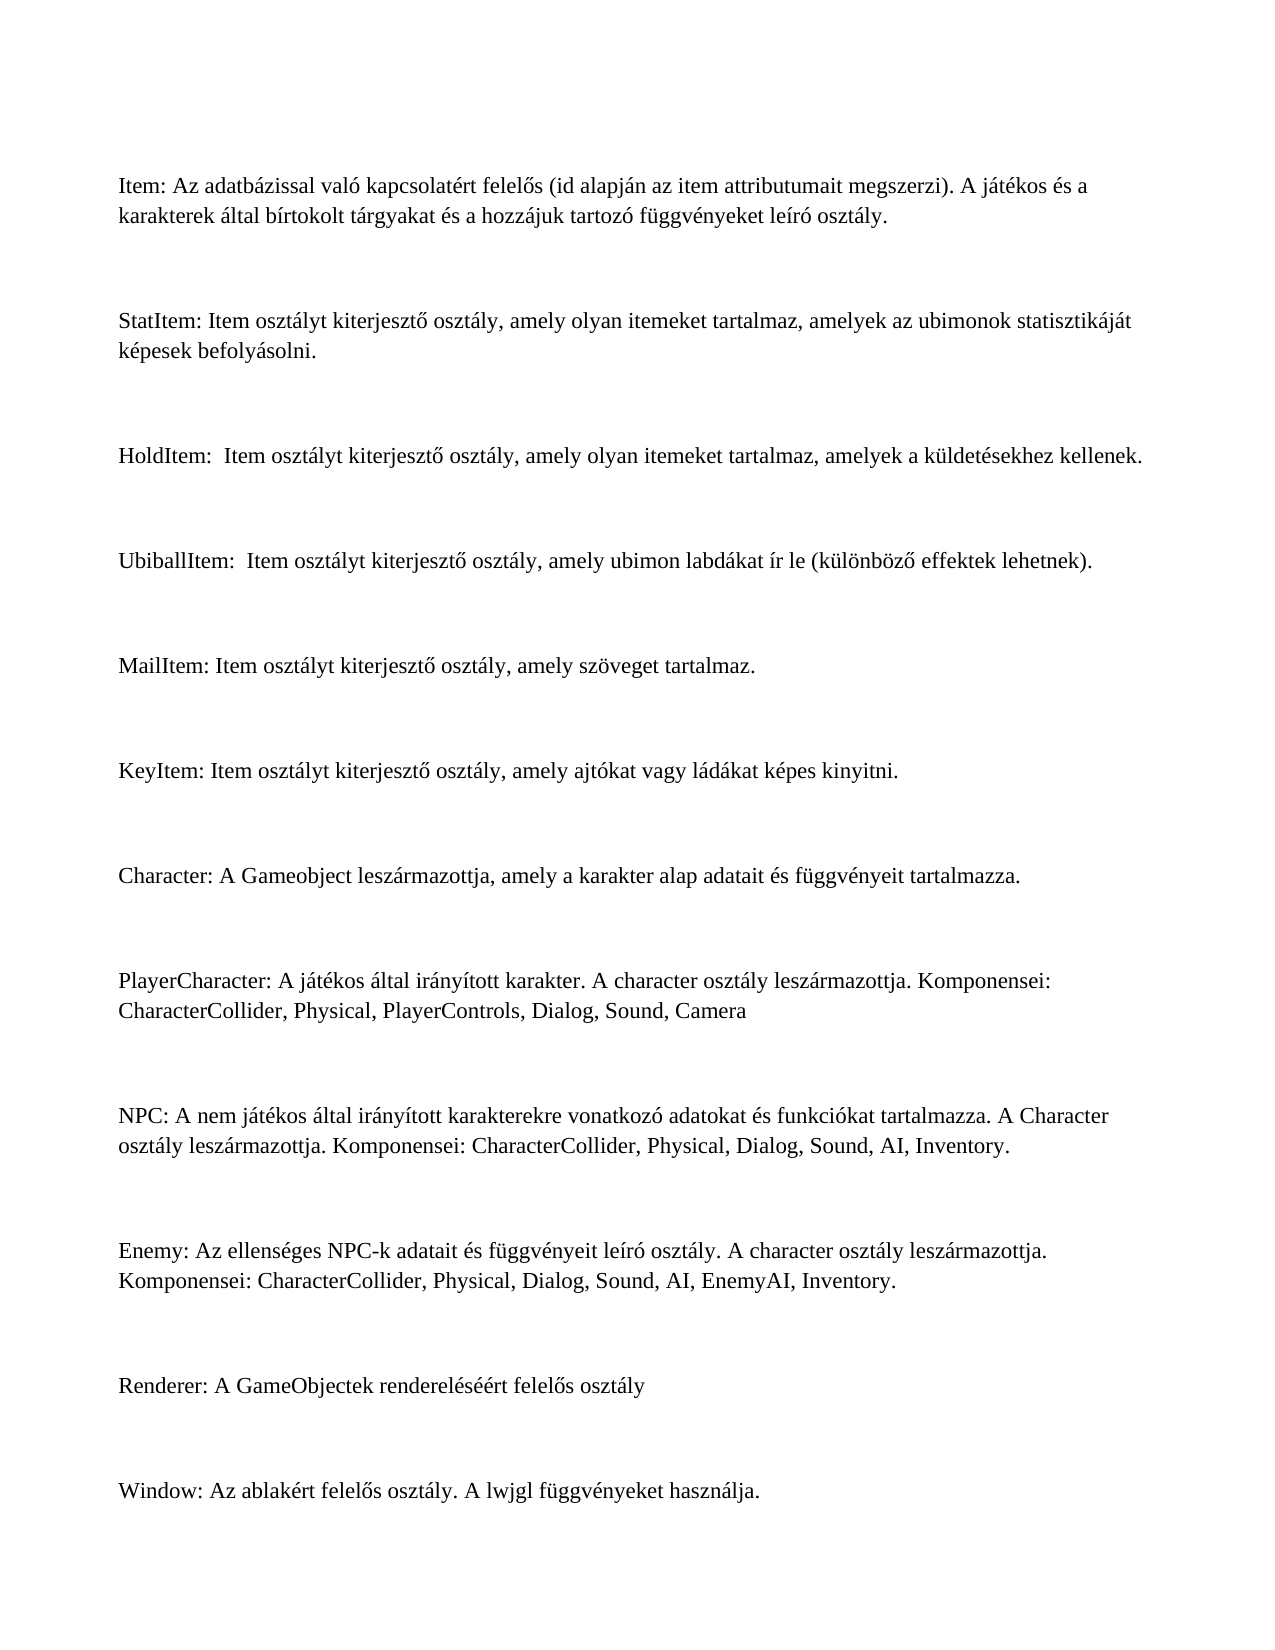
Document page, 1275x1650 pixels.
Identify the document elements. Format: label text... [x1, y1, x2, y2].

text MailItem: Item osztályt kiterjesztő osztály, amely szöveget tartalmaz. [118, 652, 1157, 678]
text Item: Az adatbázissal való kapcsolatért felelős (id alapján az item attributumait megszerzi). A játékos és a karakterek által bírtokolt tárgyakat és a hozzájuk tartozó függvényeket leíró osztály. [118, 172, 1157, 228]
text StatItem: Item osztályt kiterjesztő osztály, amely olyan itemeket tartalmaz, amelyek az ubimonok statisztikáját képesek befolyásolni. [118, 307, 1157, 364]
text PlayerCharacter: A játékos által irányított karakter. A character osztály leszármazottja. Komponensei: CharacterCollider, Physical, PlayerControls, Dialog, Sound, Camera [118, 967, 1157, 1023]
text Character: A Gameobject leszármazottja, amely a karakter alap adatait és függvényeit tartalmazza. [118, 862, 1157, 888]
text NPC: A nem játékos által irányított karakterekre vonatkozó adatokat és funkciókat tartalmazza. A Character osztály leszármazottja. Komponensei: CharacterCollider, Physical, Dialog, Sound, AI, Inventory. [118, 1102, 1157, 1158]
text Window: Az ablakért felelős osztály. A lwjgl függvényeket használja. [118, 1477, 1157, 1503]
text HoldItem: Item osztályt kiterjesztő osztály, amely olyan itemeket tartalmaz, amelyek a küldetésekhez kellenek. [118, 442, 1157, 468]
text Renderer: A GameObjectek rendereléséért felelős osztály [118, 1372, 1157, 1398]
text Enemy: Az ellenséges NPC-k adatait és függvényeit leíró osztály. A character osztály leszármazottja. Komponensei: CharacterCollider, Physical, Dialog, Sound, AI, EnemyAI, Inventory. [118, 1237, 1157, 1293]
text KeyItem: Item osztályt kiterjesztő osztály, amely ajtókat vagy ládákat képes kinyitni. [118, 757, 1157, 783]
text UbiballItem: Item osztályt kiterjesztő osztály, amely ubimon labdákat ír le (különböző effektek lehetnek). [118, 547, 1157, 573]
